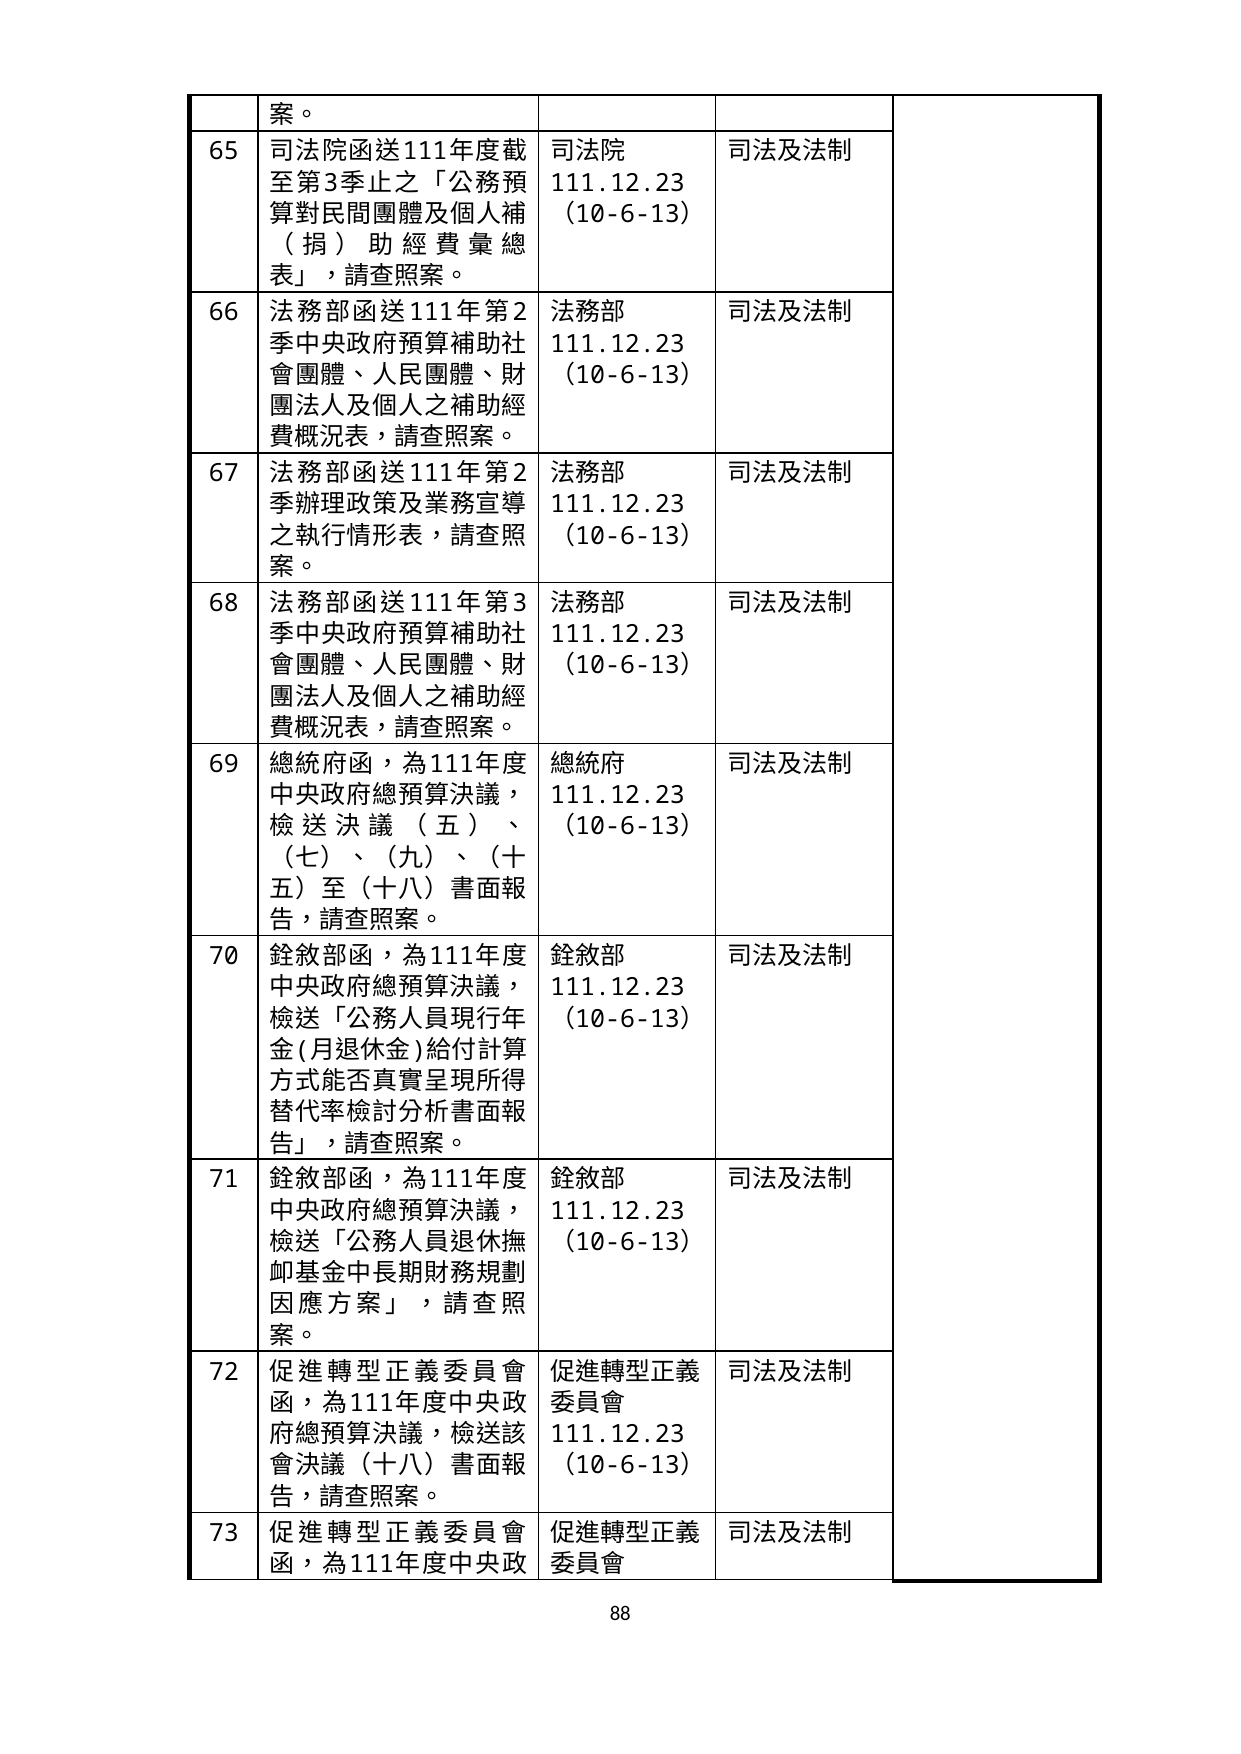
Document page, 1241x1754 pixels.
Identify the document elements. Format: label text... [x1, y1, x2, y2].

table_cell 65 [192, 132, 257, 291]
table_cell 法務部 111.12.23 （10-6-13） [539, 454, 715, 582]
table_cell 司法及法制 [716, 293, 892, 452]
table_cell 72 [192, 1352, 257, 1511]
table_cell 促進轉型正義委員會 [539, 1513, 715, 1578]
table_cell 司法及法制 [716, 1352, 892, 1511]
table_cell 68 [192, 583, 257, 743]
table_cell 70 [192, 936, 257, 1158]
table_cell 促進轉型正義委員會 111.12.23 （10-6-13） [539, 1352, 715, 1511]
table_cell 69 [192, 744, 257, 935]
table_cell 案。 [259, 96, 538, 130]
table_cell 71 [192, 1160, 257, 1350]
table_cell 司法及法制 [716, 936, 892, 1158]
table_cell 法務部函送111年第2季辦理政策及業務宣導之執行情形表，請查照案。 [259, 454, 538, 582]
table_cell 司法院 111.12.23 （10-6-13） [539, 132, 715, 291]
table_cell 司法及法制 [716, 132, 892, 291]
table_cell [192, 96, 257, 130]
table_cell 司法及法制 [716, 583, 892, 743]
table_cell 銓敘部 111.12.23 （10-6-13） [539, 936, 715, 1158]
table_cell 銓敘部 111.12.23 （10-6-13） [539, 1160, 715, 1350]
table_cell 總統府函，為111年度中央政府總預算決議，檢送決議（五）、（七）、（九）、（十五）至（十八）書面報告，請查照案。 [259, 744, 538, 935]
table_cell 促進轉型正義委員會函，為111年度中央政府總預算決議，檢送該會決議（十八）書面報告，請查照案。 [259, 1352, 538, 1511]
table_cell 法務部函送111年第3季中央政府預算補助社會團體、人民團體、財團法人及個人之補助經費概況表，請查照案。 [259, 583, 538, 743]
table_cell [539, 96, 715, 130]
table_cell 總統府 111.12.23 （10-6-13） [539, 744, 715, 935]
table_cell 66 [192, 293, 257, 452]
table_cell 銓敘部函，為111年度中央政府總預算決議，檢送「公務人員現行年金(月退休金)給付計算方式能否真實呈現所得替代率檢討分析書面報告」，請查照案。 [259, 936, 538, 1158]
table_cell 67 [192, 454, 257, 582]
table_cell 司法院函送111年度截至第3季止之「公務預算對民間團體及個人補（捐）助經費彙總表」，請查照案。 [259, 132, 538, 291]
table_cell 司法及法制 [716, 1160, 892, 1350]
table_cell 促進轉型正義委員會函，為111年度中央政 [259, 1513, 538, 1578]
table_cell 法務部 111.12.23 （10-6-13） [539, 293, 715, 452]
table_cell [894, 96, 1097, 1578]
table_cell 司法及法制 [716, 454, 892, 582]
table_cell [716, 96, 892, 130]
table_cell 銓敘部函，為111年度中央政府總預算決議，檢送「公務人員退休撫卹基金中長期財務規劃因應方案」，請查照案。 [259, 1160, 538, 1350]
table_cell 法務部 111.12.23 （10-6-13） [539, 583, 715, 743]
table_cell 法務部函送111年第2季中央政府預算補助社會團體、人民團體、財團法人及個人之補助經費概況表，請查照案。 [259, 293, 538, 452]
table_cell 73 [192, 1513, 257, 1578]
table_cell 司法及法制 [716, 1513, 892, 1578]
table_cell 司法及法制 [716, 744, 892, 935]
